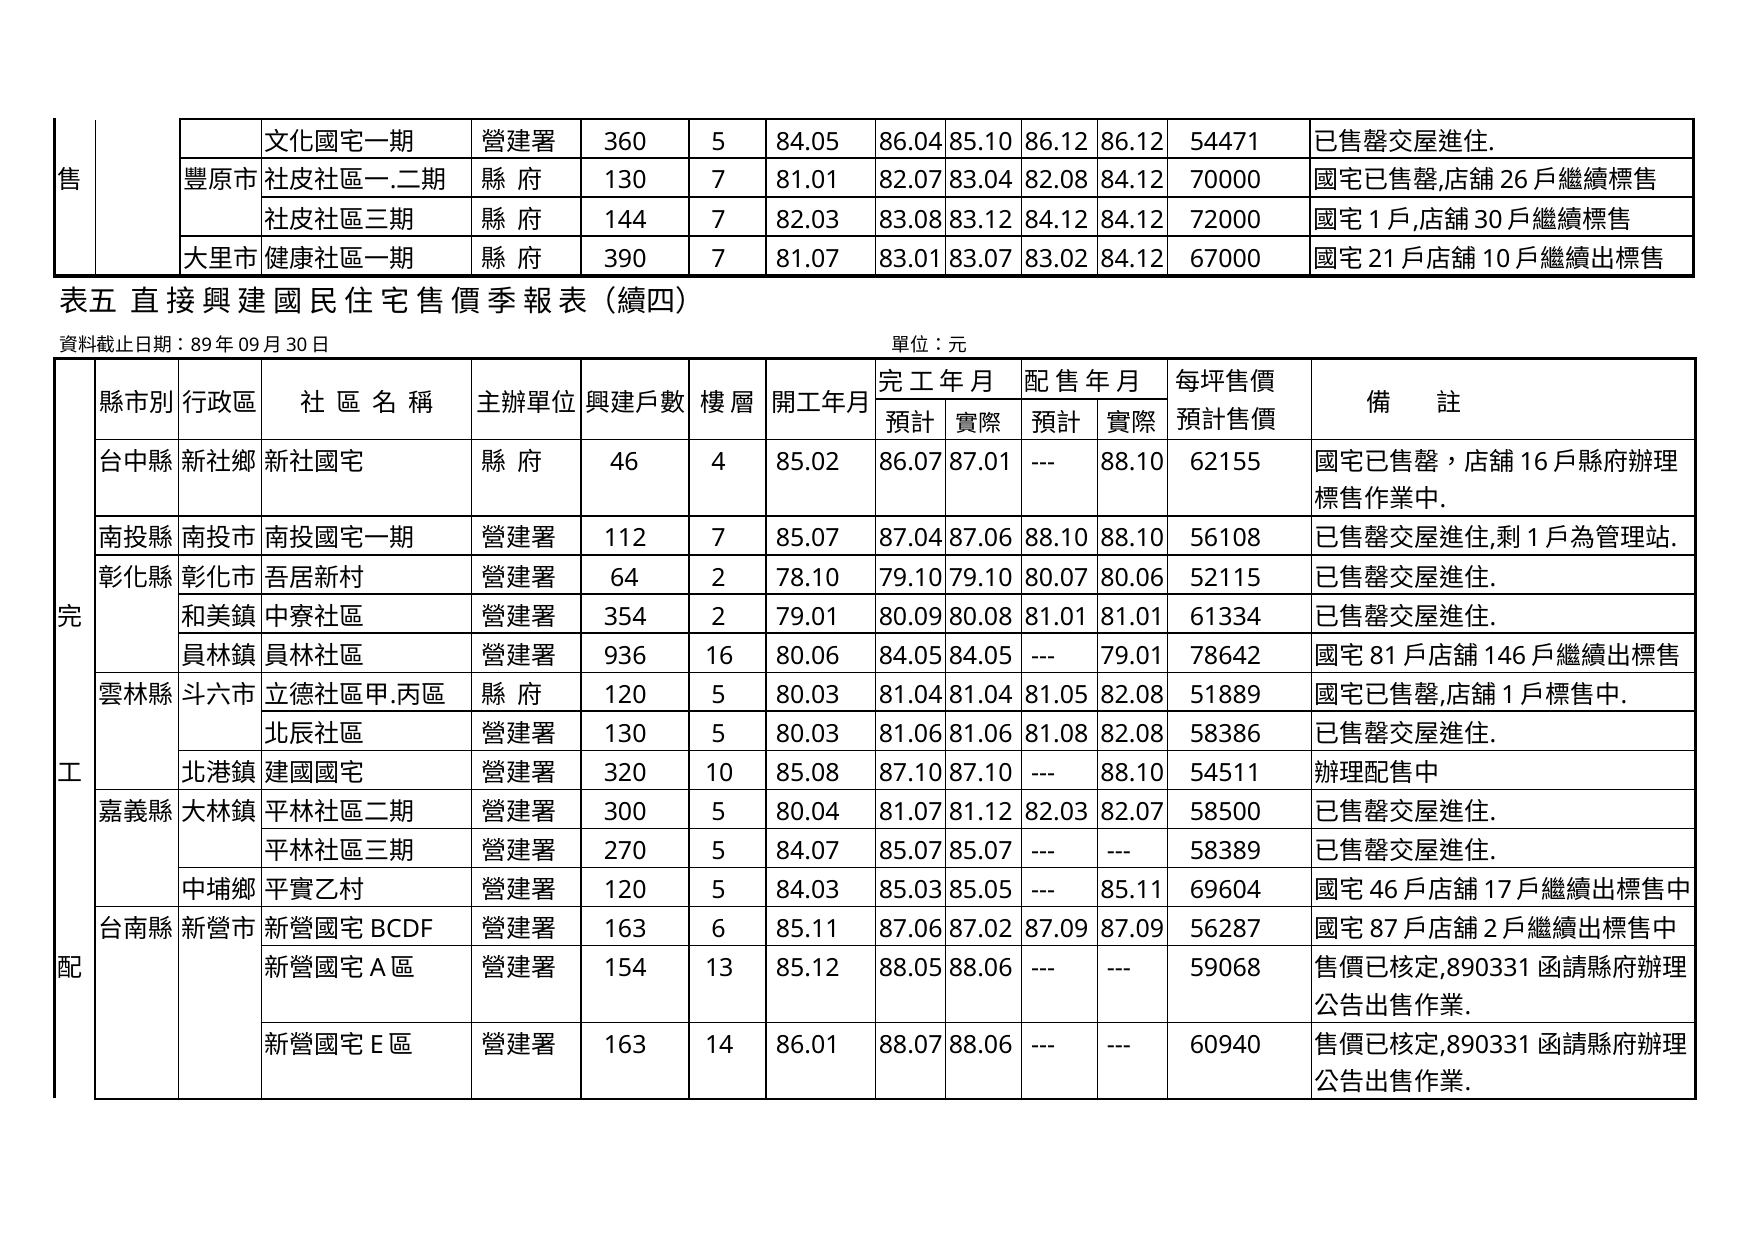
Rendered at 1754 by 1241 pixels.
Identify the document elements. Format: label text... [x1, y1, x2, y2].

table_cell --- [1022, 634, 1097, 671]
table_cell 88.07 [876, 1023, 945, 1098]
table_cell 88.05 [876, 946, 945, 1021]
table_cell 5 [690, 868, 765, 906]
table_cell [56, 1021, 94, 1098]
table_cell 雲林縣 [96, 673, 178, 710]
table_cell 81.01 [1098, 595, 1167, 632]
table_cell 84.05 [876, 634, 945, 671]
table_cell 5 [690, 829, 765, 867]
table_cell 82.03 [767, 198, 875, 235]
table_cell [56, 439, 94, 515]
table_cell [96, 235, 179, 274]
table_cell 69604 [1168, 868, 1311, 906]
table_cell [56, 235, 95, 274]
table_cell 營建署 [472, 517, 580, 554]
table_cell 936 [582, 634, 688, 671]
table_cell 辦理配售中 [1312, 751, 1694, 788]
table_cell 81.07 [876, 790, 945, 828]
table_cell 60940 [1168, 1023, 1311, 1098]
table_cell 78642 [1168, 634, 1311, 671]
text 表五 直 接 興 建 國 民 住 宅 售 價 季 報 表（續四） [59, 278, 1695, 320]
table_cell 300 [582, 790, 688, 828]
table_cell 87.06 [946, 517, 1021, 554]
table_cell 80.06 [767, 634, 875, 671]
table_cell 52115 [1168, 556, 1311, 593]
table_cell 5 [690, 120, 765, 157]
table_cell 售價已核定,890331函請縣府辦理公告出售作業. [1312, 1023, 1694, 1098]
table_cell 80.09 [876, 595, 945, 632]
table_cell 縣 府 [472, 237, 580, 274]
table_cell --- [1022, 829, 1097, 867]
table_cell 北港鎮 [179, 751, 261, 788]
table_cell 81.04 [876, 673, 945, 710]
table_cell 立德社區甲.丙區 [262, 673, 471, 710]
table_cell 5 [690, 790, 765, 828]
table_cell 營建署 [472, 1023, 580, 1098]
table_cell 67000 [1168, 237, 1309, 274]
table_cell 79.01 [1098, 634, 1167, 671]
table_cell 80.07 [1022, 556, 1097, 593]
table_cell 154 [582, 946, 688, 1021]
table_cell 88.10 [1022, 517, 1097, 554]
table_cell 81.05 [1022, 673, 1097, 710]
table_cell 已售罄交屋進住,剩1戶為管理站. [1312, 517, 1694, 554]
table_header 縣市別 [96, 360, 178, 438]
table_cell 南投國宅一期 [262, 517, 471, 554]
table_cell 營建署 [472, 120, 580, 157]
table_cell 縣 府 [472, 198, 580, 235]
table_cell 配 [56, 945, 94, 1021]
table_cell 2 [690, 595, 765, 632]
table_cell 81.07 [767, 237, 875, 274]
table_cell 88.06 [946, 1023, 1021, 1098]
table_cell 87.01 [946, 440, 1021, 515]
table_cell 已售罄交屋進住. [1312, 790, 1694, 828]
table_cell 84.07 [767, 829, 875, 867]
table_cell 北辰社區 [262, 712, 471, 749]
table_cell --- [1022, 946, 1097, 1021]
table_cell 已售罄交屋進住. [1312, 829, 1694, 867]
table_cell --- [1022, 440, 1097, 515]
table_cell 已售罄交屋進住. [1312, 595, 1694, 632]
table_cell [56, 828, 94, 867]
table_cell [181, 120, 261, 157]
table_cell 新營國宅E區 [262, 1023, 471, 1098]
table_cell 87.10 [876, 751, 945, 788]
table_cell 新營國宅A區 [262, 946, 471, 1021]
table_cell 國宅已售罄,店舖26戶繼續標售 [1311, 159, 1692, 196]
table_cell [56, 632, 94, 671]
table_cell 13 [690, 946, 765, 1021]
table_cell 54471 [1168, 120, 1309, 157]
table_cell 85.11 [1098, 868, 1167, 906]
table_cell 59068 [1168, 946, 1311, 1021]
table_cell 62155 [1168, 440, 1311, 515]
table_cell 新社鄉 [179, 440, 261, 515]
table_cell 144 [582, 198, 688, 235]
table_cell 130 [582, 712, 688, 749]
table_cell 82.08 [1098, 712, 1167, 749]
table_cell [56, 554, 94, 593]
table_cell 員林鎮 [179, 634, 261, 671]
table_header 完 工 年 月 [876, 360, 1021, 398]
table_cell 82.08 [1022, 159, 1097, 196]
table_cell 社皮社區三期 [262, 198, 471, 235]
table_cell 彰化市 [179, 556, 261, 593]
table_cell 87.04 [876, 517, 945, 554]
table_cell 營建署 [472, 556, 580, 593]
table_cell --- [1098, 829, 1167, 867]
table_cell 83.01 [876, 237, 945, 274]
table_cell 6 [690, 907, 765, 945]
table_cell 國宅87戶店舖2戶繼續出標售中 [1312, 907, 1694, 945]
table_cell 88.10 [1098, 517, 1167, 554]
table_cell 390 [582, 237, 688, 274]
table_cell 豐原市 [181, 159, 261, 235]
table_cell 83.02 [1022, 237, 1097, 274]
table_cell 完 [56, 593, 94, 632]
table_cell 79.10 [946, 556, 1021, 593]
table_cell 82.08 [1098, 673, 1167, 710]
table_cell 81.12 [946, 790, 1021, 828]
table_cell 83.07 [946, 237, 1021, 274]
table_cell 7 [690, 159, 765, 196]
table_cell [56, 398, 94, 438]
table_cell 84.05 [946, 634, 1021, 671]
table_cell 嘉義縣 [96, 790, 178, 906]
table_cell 中埔鄉 [179, 868, 261, 906]
table_cell 16 [690, 634, 765, 671]
table_cell 預計 [1022, 400, 1097, 438]
table_cell 51889 [1168, 673, 1311, 710]
table_cell 120 [582, 673, 688, 710]
table_header [56, 360, 94, 398]
table_cell 88.06 [946, 946, 1021, 1021]
table_cell [95, 118, 179, 157]
table_header 興建戶數 [582, 360, 688, 438]
table_cell 79.10 [876, 556, 945, 593]
table_cell [56, 515, 94, 554]
table_cell 86.01 [767, 1023, 875, 1098]
table_cell 14 [690, 1023, 765, 1098]
table_cell 85.10 [946, 120, 1021, 157]
table_cell 86.04 [876, 120, 945, 157]
table_cell 85.07 [767, 517, 875, 554]
table_cell --- [1098, 1023, 1167, 1098]
table_cell 87.09 [1098, 907, 1167, 945]
table_cell 56108 [1168, 517, 1311, 554]
table_cell 健康社區一期 [262, 237, 471, 274]
table_cell [56, 867, 94, 906]
table_cell 83.12 [946, 198, 1021, 235]
table_cell 平實乙村 [262, 868, 471, 906]
table_cell 84.12 [1022, 198, 1097, 235]
table_cell 中寮社區 [262, 595, 471, 632]
table_cell 台南縣 [96, 907, 178, 1098]
table_cell 國宅已售罄,店舖1戶標售中. [1312, 673, 1694, 710]
table_cell 79.01 [767, 595, 875, 632]
table_cell [96, 632, 178, 671]
table_cell 售 [56, 157, 95, 196]
table_cell 7 [690, 198, 765, 235]
table_cell 台中縣 [96, 440, 178, 515]
table_cell 85.07 [946, 829, 1021, 867]
table_cell 80.03 [767, 712, 875, 749]
table_cell 82.03 [1022, 790, 1097, 828]
table_cell 83.08 [876, 198, 945, 235]
table_cell 72000 [1168, 198, 1309, 235]
table_cell 360 [582, 120, 688, 157]
table_cell 4 [690, 440, 765, 515]
table_cell 彰化縣 [96, 556, 178, 593]
table_cell 84.12 [1098, 198, 1167, 235]
table_cell 預計 [876, 400, 945, 438]
table_cell [56, 906, 94, 945]
table_cell 58389 [1168, 829, 1311, 867]
table_cell 87.02 [946, 907, 1021, 945]
table_cell 87.06 [876, 907, 945, 945]
table_cell [96, 710, 178, 749]
table_cell 文化國宅一期 [262, 120, 471, 157]
table_cell 61334 [1168, 595, 1311, 632]
table_cell 縣 府 [472, 159, 580, 196]
table_cell 80.03 [767, 673, 875, 710]
table_cell 5 [690, 712, 765, 749]
table_cell 營建署 [472, 829, 580, 867]
table_cell 10 [690, 751, 765, 788]
table_cell 縣 府 [472, 673, 580, 710]
table_header 每坪售價 預計售價 [1168, 360, 1311, 438]
table_cell 320 [582, 751, 688, 788]
table_cell 7 [690, 237, 765, 274]
table_cell [96, 157, 179, 196]
table_header 配 售 年 月 [1022, 360, 1167, 398]
table_cell 85.02 [767, 440, 875, 515]
table_cell 80.06 [1098, 556, 1167, 593]
table_cell 營建署 [472, 868, 580, 906]
table_cell 354 [582, 595, 688, 632]
table_header 行政區 [179, 360, 261, 438]
table_cell 大里市 [181, 237, 261, 274]
table_cell 85.03 [876, 868, 945, 906]
table_cell 營建署 [472, 751, 580, 788]
table_cell 國宅46戶店舖17戶繼續出標售中 [1312, 868, 1694, 906]
table_cell 售價已核定,890331函請縣府辦理公告出售作業. [1312, 946, 1694, 1021]
table_cell 130 [582, 159, 688, 196]
table_cell 81.06 [946, 712, 1021, 749]
table_cell 85.05 [946, 868, 1021, 906]
table_cell --- [1022, 868, 1097, 906]
table_header 主辦單位 [472, 360, 580, 438]
table_cell 85.12 [767, 946, 875, 1021]
table_cell 80.04 [767, 790, 875, 828]
table_cell [96, 196, 179, 235]
table_cell 81.04 [946, 673, 1021, 710]
table_cell 吾居新村 [262, 556, 471, 593]
table_cell 82.07 [1098, 790, 1167, 828]
table_cell 54511 [1168, 751, 1311, 788]
table_cell 國宅已售罄，店舖16戶縣府辦理標售作業中. [1312, 440, 1694, 515]
table_cell 已售罄交屋進住. [1311, 120, 1692, 157]
table_cell 163 [582, 1023, 688, 1098]
table_header 社 區 名 稱 [262, 360, 471, 438]
table_cell 5 [690, 673, 765, 710]
table_header 樓 層 [690, 360, 765, 438]
table_cell 81.01 [767, 159, 875, 196]
table_cell 建國國宅 [262, 751, 471, 788]
table_cell 平林社區二期 [262, 790, 471, 828]
table_cell 平林社區三期 [262, 829, 471, 867]
table_cell 工 [56, 750, 94, 788]
table_cell 國宅1戶,店舖30戶繼續標售 [1311, 198, 1692, 235]
table_cell 58500 [1168, 790, 1311, 828]
table_cell 營建署 [472, 946, 580, 1021]
table_cell 已售罄交屋進住. [1312, 556, 1694, 593]
table_cell 已售罄交屋進住. [1312, 712, 1694, 749]
table_cell 營建署 [472, 790, 580, 828]
table_cell 84.12 [1098, 237, 1167, 274]
table_cell 實際 [1098, 400, 1167, 438]
table_cell 85.11 [767, 907, 875, 945]
table_cell 南投市 [179, 517, 261, 554]
table_cell 縣 府 [472, 440, 580, 515]
table_cell 84.12 [1098, 159, 1167, 196]
table_cell 新營國宅BCDF [262, 907, 471, 945]
table_cell 58386 [1168, 712, 1311, 749]
table_cell 84.05 [767, 120, 875, 157]
table_cell 81.08 [1022, 712, 1097, 749]
table_header 備 註 [1312, 360, 1694, 438]
table_cell --- [1098, 946, 1167, 1021]
table_cell 88.10 [1098, 751, 1167, 788]
table_cell 112 [582, 517, 688, 554]
table_cell [56, 789, 94, 828]
table_cell 83.04 [946, 159, 1021, 196]
table_cell 7 [690, 517, 765, 554]
table_cell 國宅21戶店舖10戶繼續出標售 [1311, 237, 1692, 274]
table_cell 88.10 [1098, 440, 1167, 515]
table_cell 87.09 [1022, 907, 1097, 945]
table_cell 81.06 [876, 712, 945, 749]
table_cell 85.07 [876, 829, 945, 867]
text 資料截止日期：89年09月30日 單位：元 [59, 320, 1695, 357]
table_cell 2 [690, 556, 765, 593]
table_cell 270 [582, 829, 688, 867]
table_cell 86.07 [876, 440, 945, 515]
table_cell [56, 671, 94, 710]
table_cell 新社國宅 [262, 440, 471, 515]
table_cell 和美鎮 [179, 595, 261, 632]
table_cell 87.10 [946, 751, 1021, 788]
table_cell --- [1022, 1023, 1097, 1098]
table_cell 新營市 [179, 907, 261, 1098]
table_cell [96, 593, 178, 632]
table_cell 營建署 [472, 907, 580, 945]
table_cell [56, 196, 95, 235]
table_cell 82.07 [876, 159, 945, 196]
table_cell 社皮社區一.二期 [262, 159, 471, 196]
table_cell 163 [582, 907, 688, 945]
table_cell 46 [582, 440, 688, 515]
table_cell [56, 710, 94, 749]
table_cell 國宅81戶店舖146戶繼續出標售 [1312, 634, 1694, 671]
table_cell 84.03 [767, 868, 875, 906]
table_cell 營建署 [472, 634, 580, 671]
table_cell 80.08 [946, 595, 1021, 632]
table_cell 營建署 [472, 595, 580, 632]
table_cell 85.08 [767, 751, 875, 788]
table_cell 86.12 [1098, 120, 1167, 157]
table_cell 斗六市 [179, 673, 261, 710]
table_cell 78.10 [767, 556, 875, 593]
table_cell 86.12 [1022, 120, 1097, 157]
table_cell --- [1022, 751, 1097, 788]
table_cell 南投縣 [96, 517, 178, 554]
table_cell 員林社區 [262, 634, 471, 671]
table_cell 120 [582, 868, 688, 906]
table_cell 56287 [1168, 907, 1311, 945]
table_cell 實際 [946, 400, 1021, 438]
table_header 開工年月 [767, 360, 875, 438]
table_cell 70000 [1168, 159, 1309, 196]
table_cell 大林鎮 [179, 790, 261, 867]
table_cell 營建署 [472, 712, 580, 749]
table_cell [179, 710, 261, 749]
table_cell [96, 750, 178, 788]
table_cell 64 [582, 556, 688, 593]
table_cell [56, 118, 95, 157]
table_cell 81.01 [1022, 595, 1097, 632]
